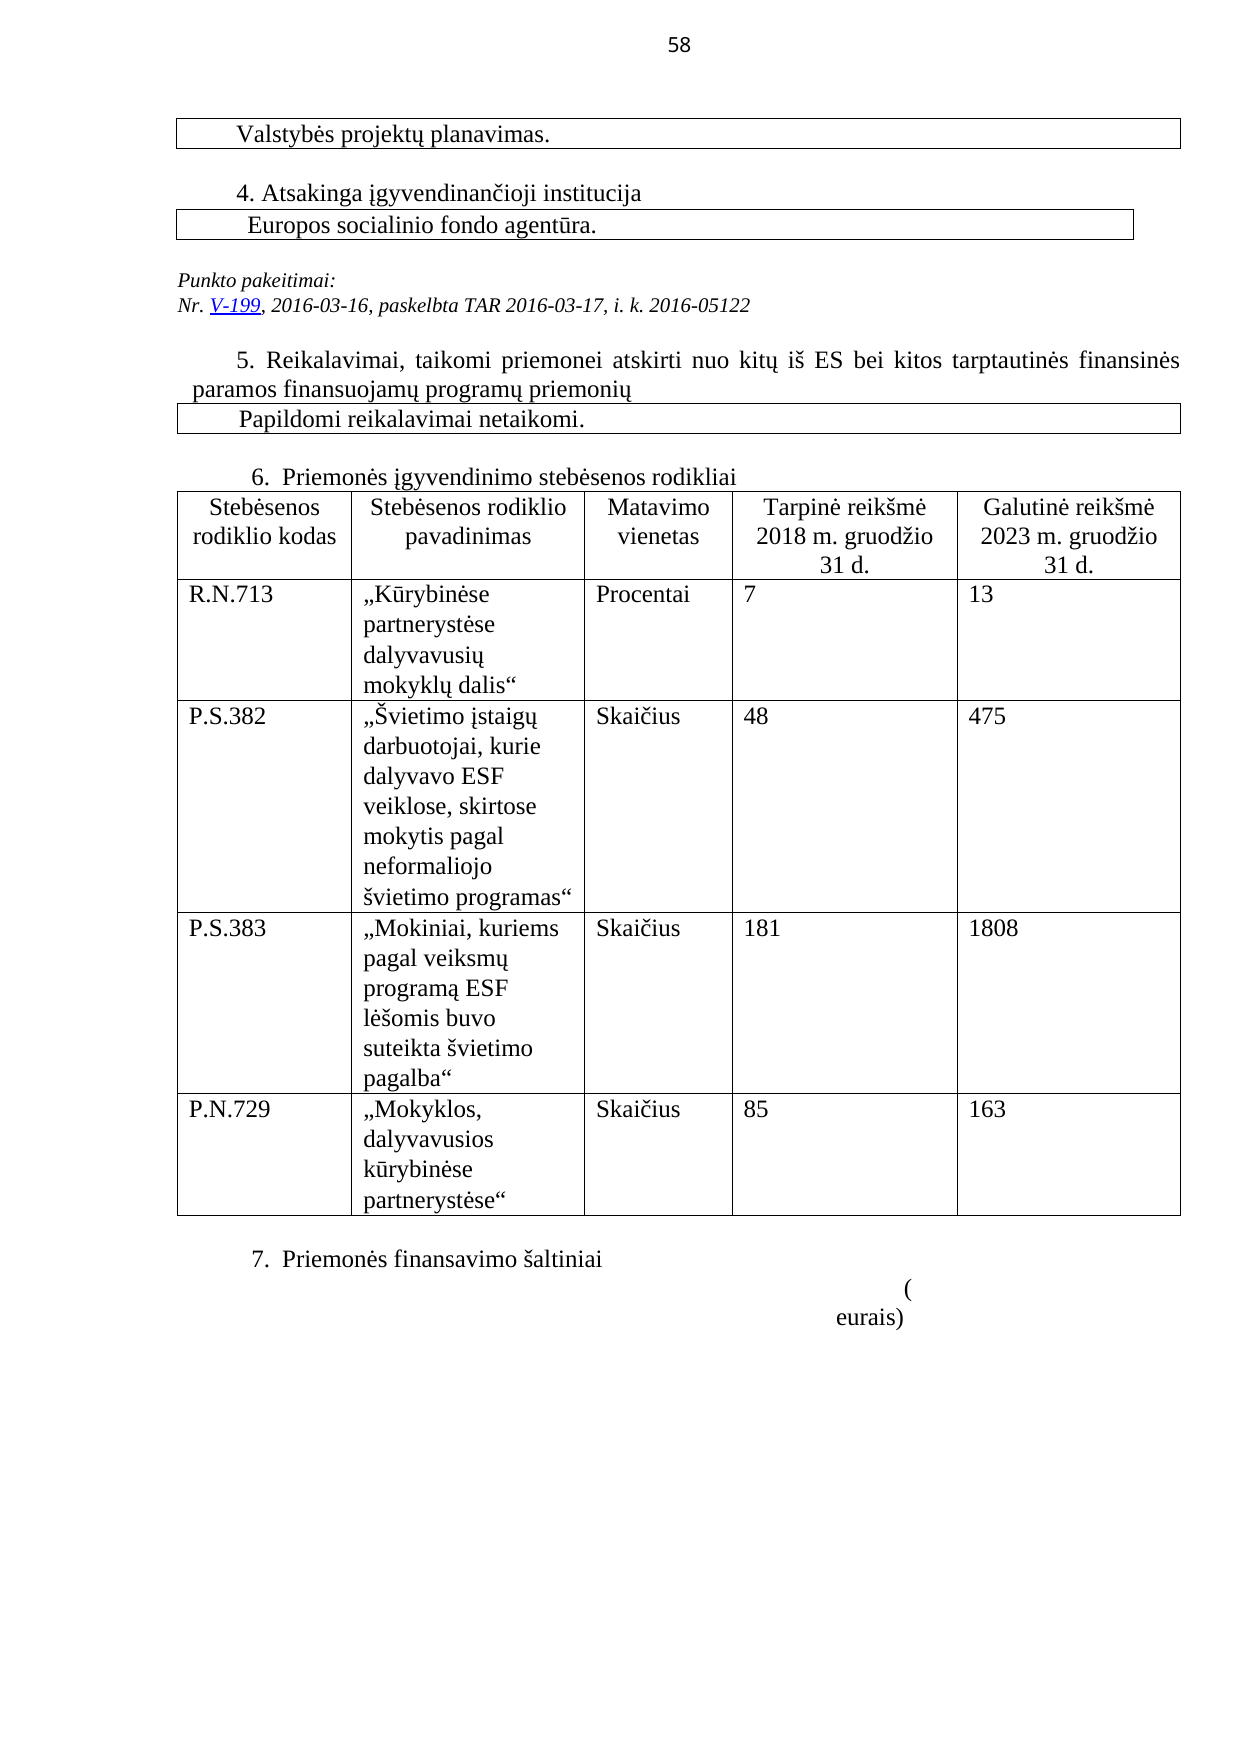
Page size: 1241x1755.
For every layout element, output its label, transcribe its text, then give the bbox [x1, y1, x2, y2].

table_cell 163 [958, 1094, 1180, 1215]
text 7. Priemonės finansavimo šaltiniai [251, 1244, 1181, 1273]
text 6. Priemonės įgyvendinimo stebėsenos rodikliai [251, 462, 1181, 491]
table_cell 48 [733, 701, 957, 912]
table_cell P.S.382 [178, 701, 351, 912]
text 5. Reikalavimai, taikomi priemonei atskirti nuo kitų iš ES bei kitos tarptautinės finansinės paramos finansuojamų programų priemonių [192, 345, 1181, 403]
text 4. Atsakinga įgyvendinančioji institucija [236, 178, 1181, 206]
table_cell „Mokiniai, kuriems pagal veiksmų programą ESF lėšomis buvo suteikta švietimo pagalba“ [352, 913, 584, 1093]
table_header Papildomi reikalavimai netaikomi. [178, 404, 1180, 433]
table_cell Skaičius [585, 913, 732, 1093]
table_header Valstybės projektų planavimas. [177, 119, 1180, 148]
table_cell 7 [733, 580, 957, 700]
table_cell 1808 [958, 913, 1180, 1093]
table_cell 13 [958, 580, 1180, 700]
table_cell Skaičius [585, 1094, 732, 1215]
table_cell Skaičius [585, 701, 732, 912]
text (eurais) [177, 1273, 904, 1331]
table_cell 85 [733, 1094, 957, 1215]
table_cell „Kūrybinėse partnerystėse dalyvavusių mokyklų dalis“ [352, 580, 584, 700]
text Punkto pakeitimai: [177, 268, 1181, 292]
table_cell Procentai [585, 580, 732, 700]
table_cell R.N.713 [178, 580, 351, 700]
table_header Galutinė reikšmė 2023 m. gruodžio 31 d. [958, 492, 1180, 578]
table_header Stebėsenos rodiklio kodas [178, 492, 351, 578]
table_cell „Mokyklos, dalyvavusios kūrybinėse partnerystėse“ [352, 1094, 584, 1215]
text Nr. V-199, 2016-03-16, paskelbta TAR 2016-03-17, i. k. 2016-05122 [177, 292, 1181, 317]
table_header Matavimo vienetas [585, 492, 732, 578]
table_header Stebėsenos rodiklio pavadinimas [352, 492, 584, 578]
table_cell „Švietimo įstaigų darbuotojai, kurie dalyvavo ESF veiklose, skirtose mokytis pagal neformaliojo švietimo programas“ [352, 701, 584, 912]
table_header Europos socialinio fondo agentūra. [177, 210, 1133, 239]
table_cell 475 [958, 701, 1180, 912]
table_cell P.S.383 [178, 913, 351, 1093]
table_cell P.N.729 [178, 1094, 351, 1215]
table_cell 181 [733, 913, 957, 1093]
table_header Tarpinė reikšmė 2018 m. gruodžio 31 d. [733, 492, 957, 578]
